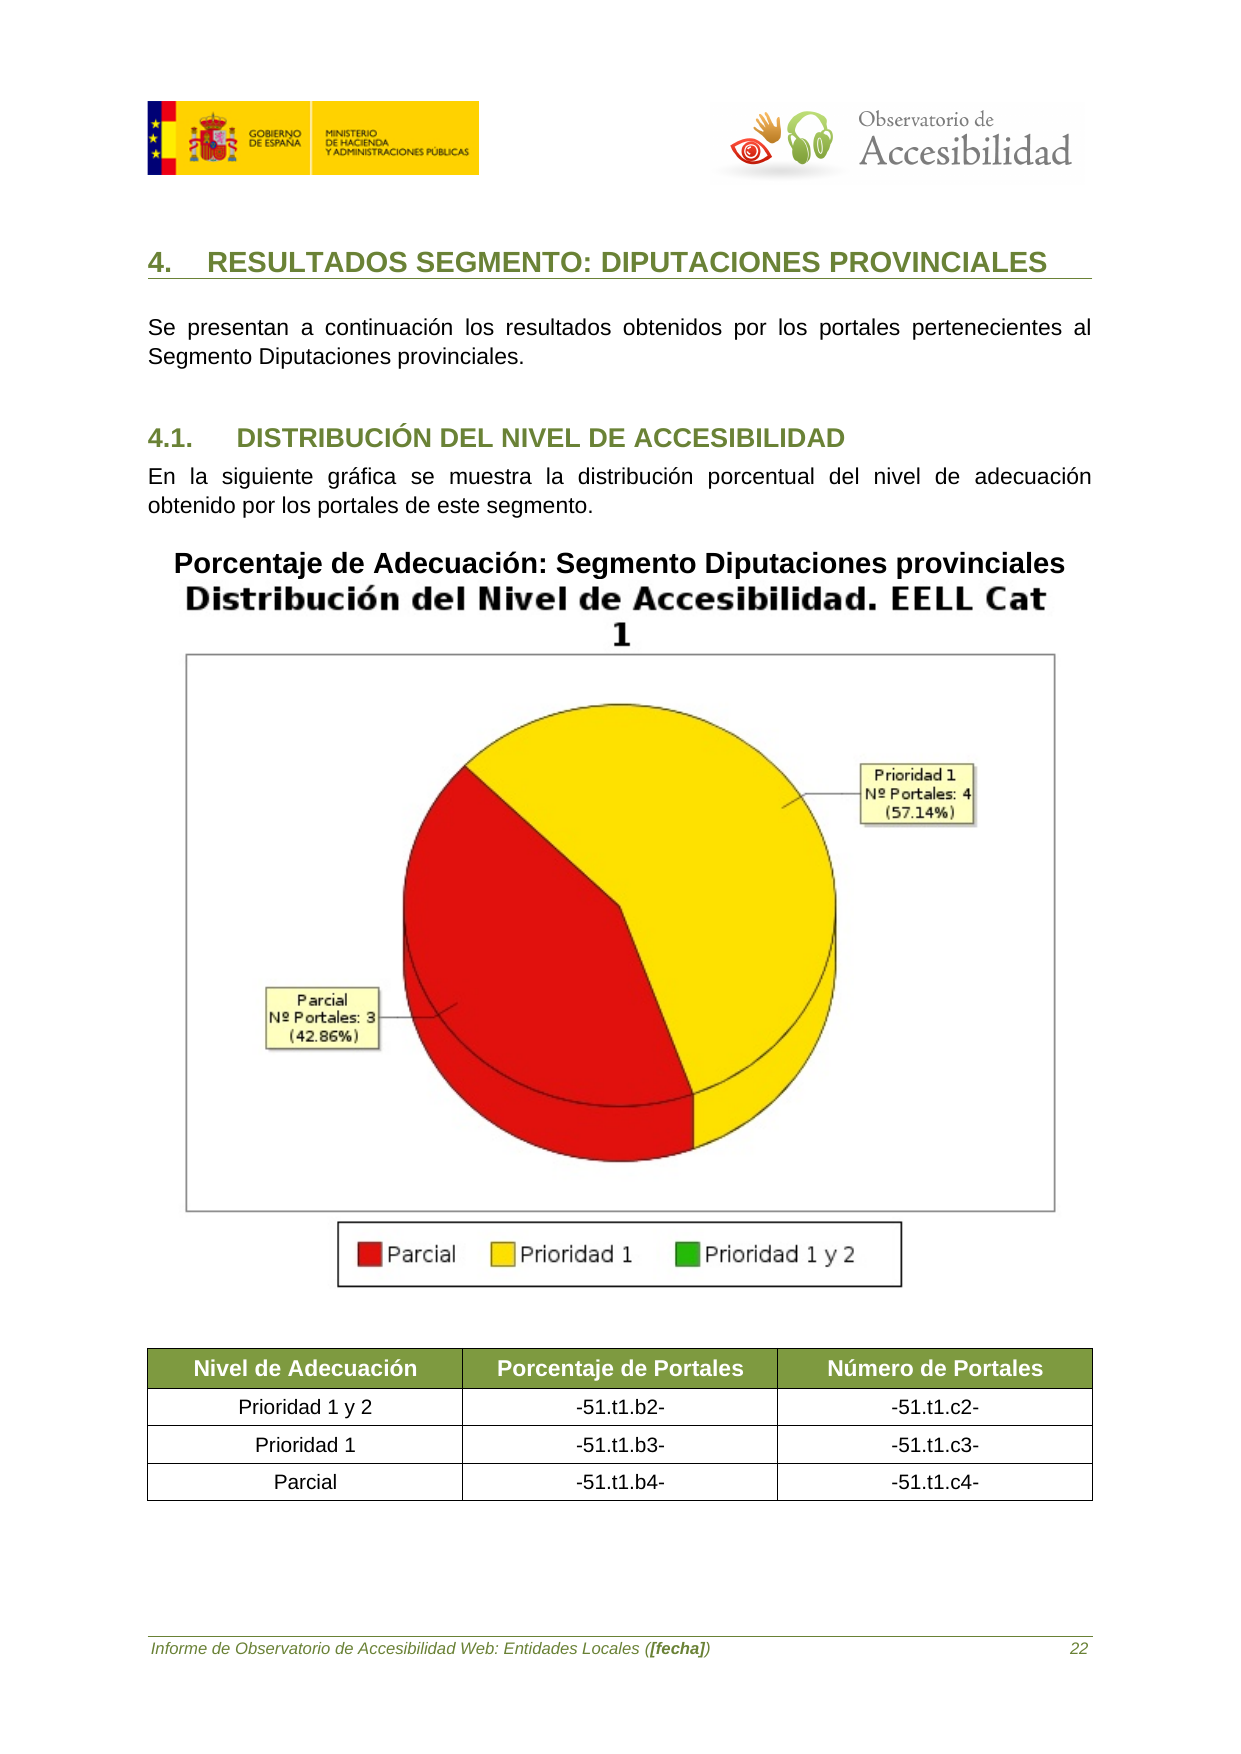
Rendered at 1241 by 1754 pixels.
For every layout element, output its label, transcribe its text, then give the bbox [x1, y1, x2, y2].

table_cell -51.t1.b2- [463, 1389, 777, 1425]
table_header Número de Portales [778, 1349, 1092, 1388]
text En la siguiente gráfica se muestra la distribución porcentual del nivel de adecuación obtenido por los portales de este segmento. [148, 463, 1092, 518]
picture [147, 101, 479, 175]
table_cell -51.t1.b4- [463, 1464, 777, 1500]
picture [710, 102, 1086, 185]
table_cell Prioridad 1 [148, 1426, 462, 1463]
table_cell -51.t1.b3- [463, 1426, 777, 1463]
table_cell -51.t1.c3- [778, 1426, 1092, 1463]
table_cell -51.t1.c4- [778, 1464, 1092, 1500]
table_cell -51.t1.c2- [778, 1389, 1092, 1425]
picture [178, 579, 1062, 1289]
table_cell Prioridad 1 y 2 [148, 1389, 462, 1425]
subtitle Resultados Segmento: Diputaciones provinciales [148, 245, 1092, 278]
text Se presentan a continuación los resultados obtenidos por los portales pertenecientes al Segmento Diputaciones provinciales. [148, 314, 1092, 369]
subtitle Distribución del nivel de accesibilidad [148, 422, 1092, 453]
table_header Porcentaje de Portales [463, 1349, 777, 1388]
text Porcentaje de Adecuación: Segmento Diputaciones provinciales [148, 546, 1092, 579]
table_cell Parcial [148, 1464, 462, 1500]
table_header Nivel de Adecuación [148, 1349, 462, 1388]
